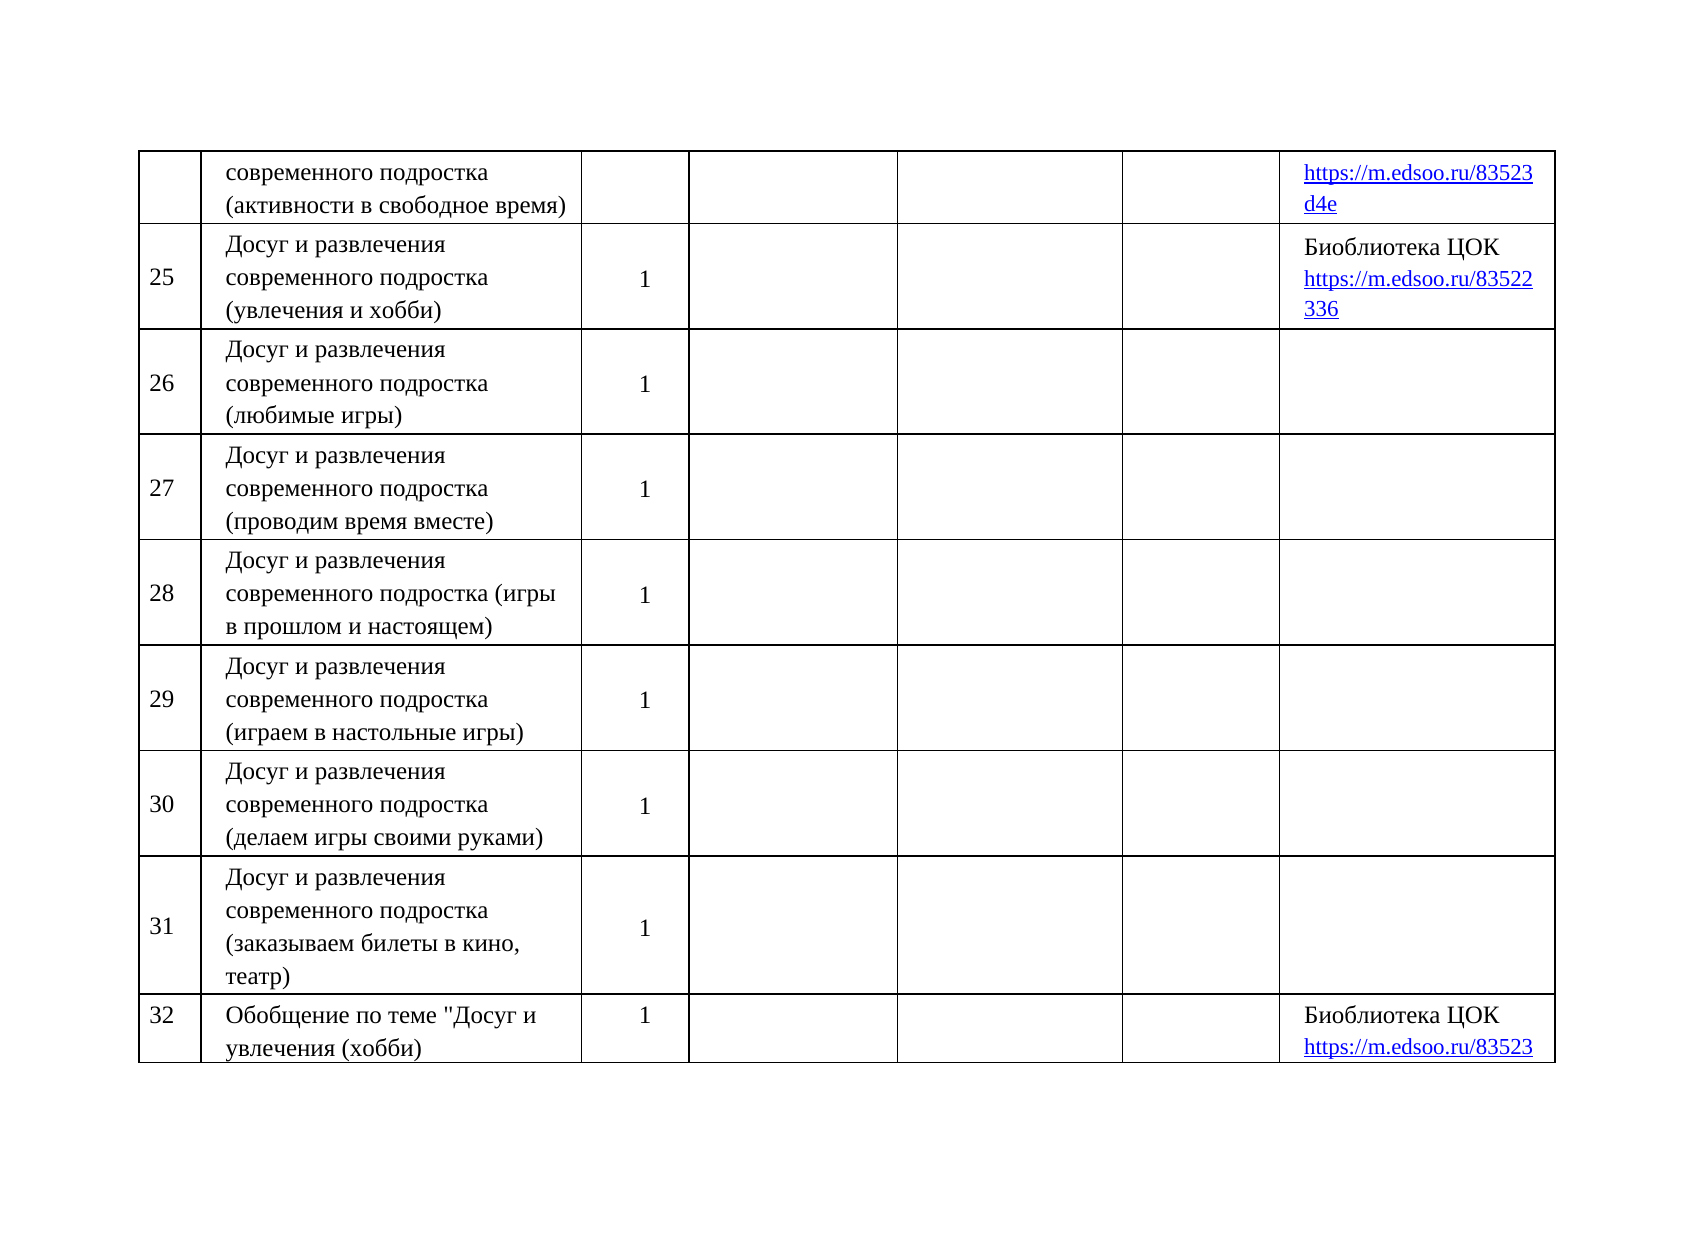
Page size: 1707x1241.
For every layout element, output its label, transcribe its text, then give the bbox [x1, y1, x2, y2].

table_cell 1 [582, 224, 688, 328]
table_cell 27 [140, 435, 200, 539]
table_cell [1123, 152, 1279, 222]
table_cell [1123, 224, 1279, 328]
table_cell [690, 995, 897, 1062]
table_cell [898, 152, 1122, 222]
table_cell [898, 857, 1122, 993]
table_cell [898, 995, 1122, 1062]
table_cell [898, 435, 1122, 539]
table_cell [898, 646, 1122, 749]
table_cell https://m.edsoo.ru/83523d4e [1280, 152, 1554, 222]
table_cell Досуг и развлечения современного подростка (играем в настольные игры) [202, 646, 581, 749]
table_cell Досуг и развлечения современного подростка (делаем игры своими руками) [202, 751, 581, 855]
table_cell современного подростка (активности в свободное время) [202, 152, 581, 222]
table_cell Досуг и развлечения современного подростка (игры в прошлом и настоящем) [202, 540, 581, 644]
table_cell [898, 540, 1122, 644]
table_cell [1280, 857, 1554, 993]
table_cell 1 [582, 995, 688, 1062]
table_cell [690, 224, 897, 328]
table_cell [1280, 751, 1554, 855]
table_cell [1280, 540, 1554, 644]
table_cell Досуг и развлечения современного подростка (увлечения и хобби) [202, 224, 581, 328]
table_cell Досуг и развлечения современного подростка (проводим время вместе) [202, 435, 581, 539]
table_cell [898, 224, 1122, 328]
table_cell [1280, 646, 1554, 749]
table_cell [1123, 330, 1279, 433]
table_cell 26 [140, 330, 200, 433]
table_cell [1280, 330, 1554, 433]
table_cell [582, 152, 688, 222]
table_cell [690, 330, 897, 433]
table_cell [690, 152, 897, 222]
table_cell 30 [140, 751, 200, 855]
table_cell 29 [140, 646, 200, 749]
table_cell [1123, 751, 1279, 855]
table_cell [690, 751, 897, 855]
table_cell [1123, 540, 1279, 644]
table_cell 1 [582, 435, 688, 539]
table_cell [1280, 435, 1554, 539]
table_cell [690, 857, 897, 993]
table_cell [1123, 646, 1279, 749]
table_cell [690, 435, 897, 539]
table_cell 32 [140, 995, 200, 1062]
table_cell [898, 751, 1122, 855]
table_cell [690, 646, 897, 749]
table_cell 1 [582, 540, 688, 644]
table_cell [690, 540, 897, 644]
table_cell 1 [582, 330, 688, 433]
table_cell Биоблиотека ЦОК https://m.edsoo.ru/83523 [1280, 995, 1554, 1062]
table_cell Досуг и развлечения современного подростка (любимые игры) [202, 330, 581, 433]
table_cell 28 [140, 540, 200, 644]
table_cell Досуг и развлечения современного подростка (заказываем билеты в кино, театр) [202, 857, 581, 993]
table_cell Обобщение по теме "Досуг и увлечения (хобби) [202, 995, 581, 1062]
table_cell [140, 152, 200, 222]
table_cell [1123, 857, 1279, 993]
table_cell 1 [582, 751, 688, 855]
table_cell [1123, 435, 1279, 539]
table_cell 1 [582, 857, 688, 993]
table_cell [898, 330, 1122, 433]
table_cell 25 [140, 224, 200, 328]
table_cell 1 [582, 646, 688, 749]
table_cell Биоблиотека ЦОК https://m.edsoo.ru/83522336 [1280, 224, 1554, 328]
table_cell 31 [140, 857, 200, 993]
table_cell [1123, 995, 1279, 1062]
